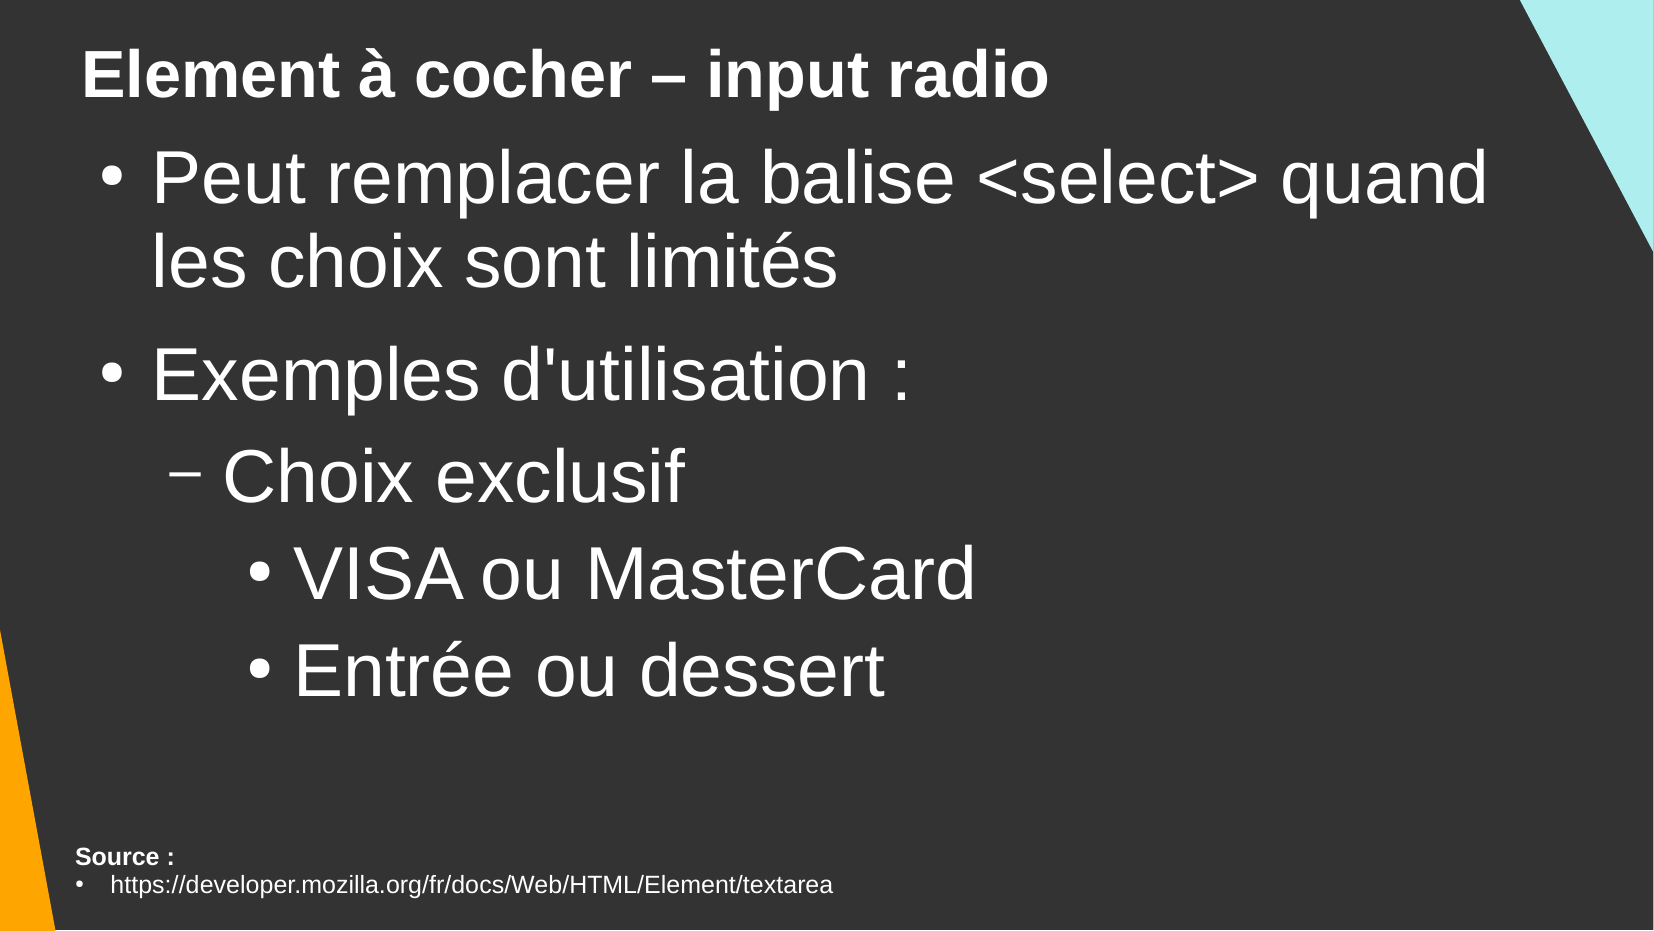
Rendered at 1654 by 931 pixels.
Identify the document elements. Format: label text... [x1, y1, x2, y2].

text_box [1519, 0, 1654, 254]
text_box Source : https://developer.mozilla.org/fr/docs/Web/HTML/Element/textarea [60, 835, 1546, 907]
title Element à cocher – input radio [81, 37, 1570, 115]
text_box [0, 629, 56, 931]
list Peut remplacer la balise <select> quand les choix sont limités Exemples d'utilisation : Choix exclusif VISA ou MasterCard Entrée ou dessert [80, 135, 1605, 798]
